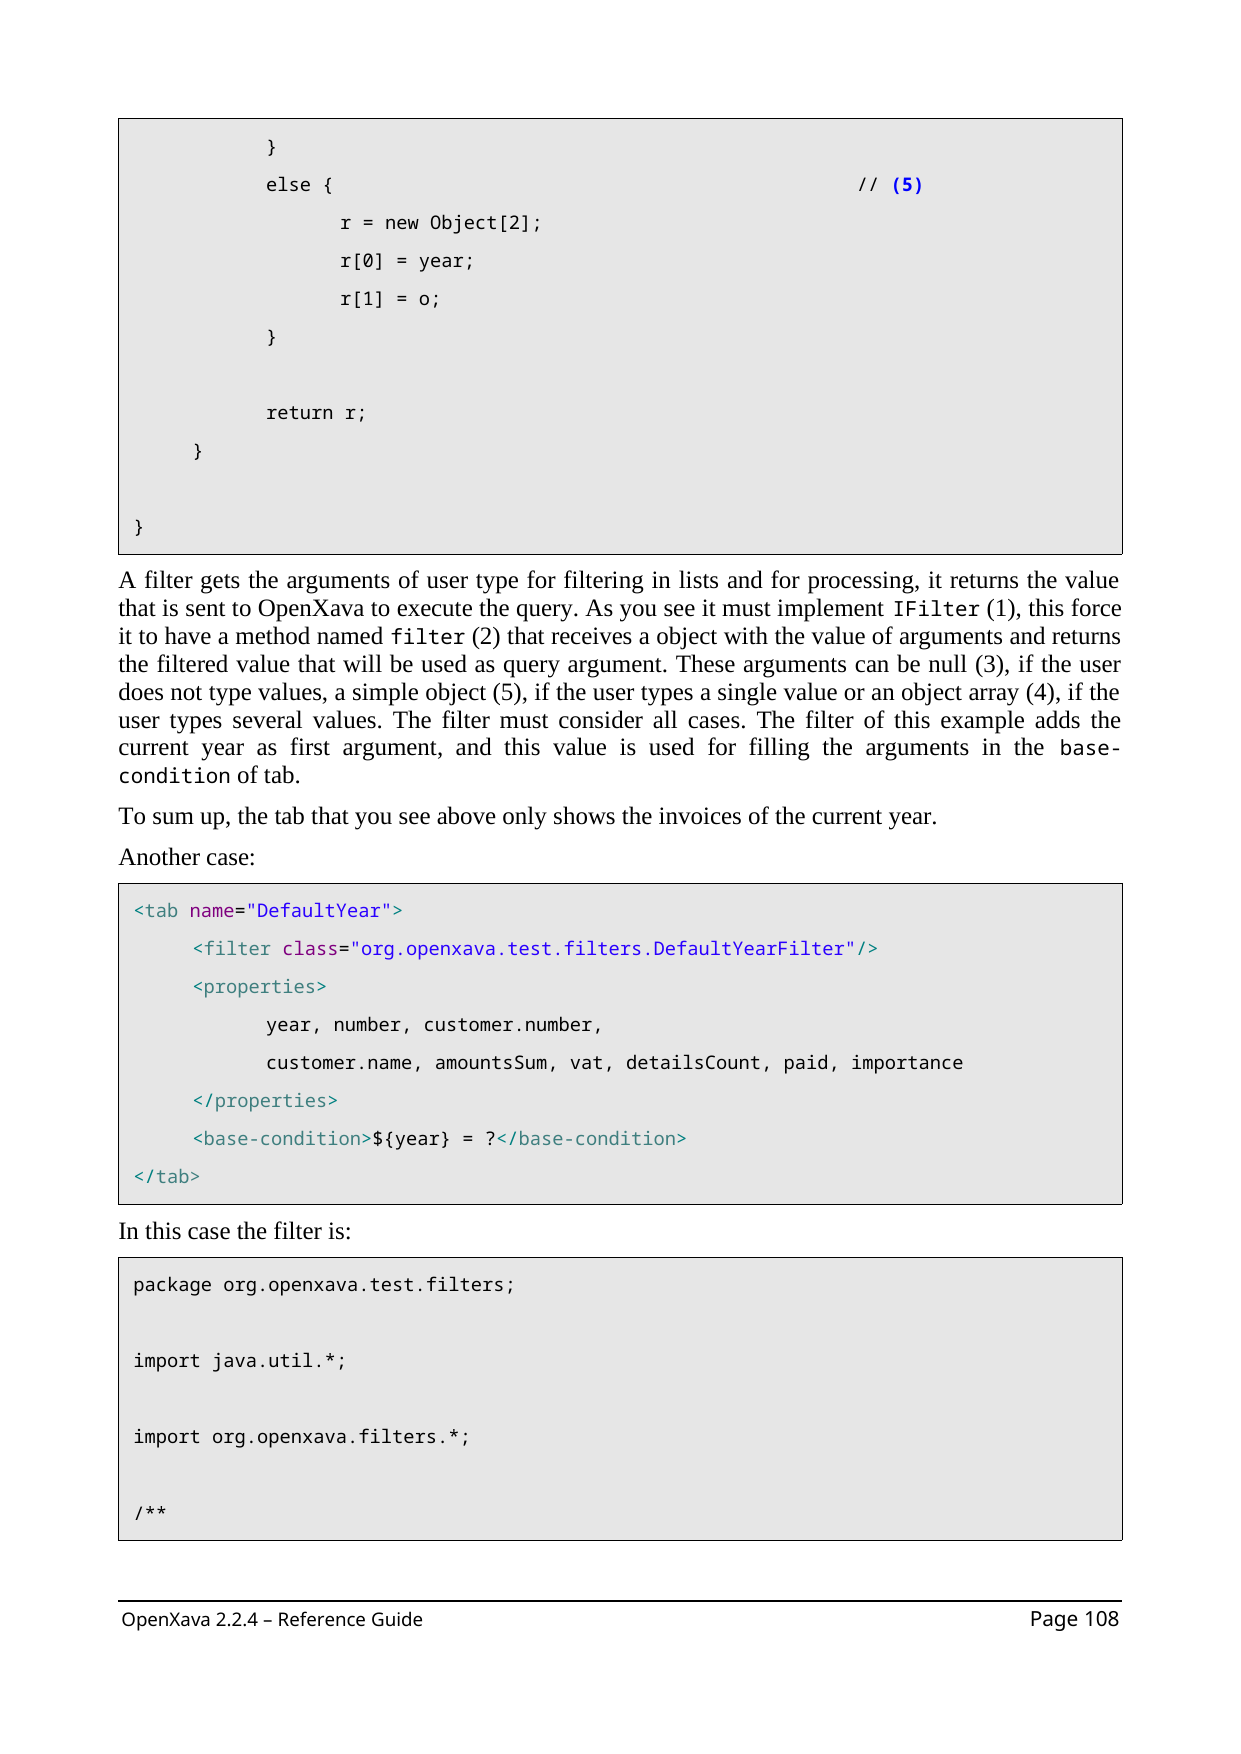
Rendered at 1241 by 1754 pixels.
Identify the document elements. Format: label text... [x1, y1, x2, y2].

text } [119, 119, 1122, 156]
text customer.name, amountsSum, vat, detailsCount, paid, importance [119, 1035, 1122, 1073]
text } [119, 498, 1122, 554]
text return r; [119, 384, 1122, 422]
text } [119, 422, 1122, 460]
text r[1] = o; [119, 270, 1122, 308]
text To sum up, the tab that you see above only shows the invoices of the current year. [118, 802, 1122, 830]
text <properties> [119, 959, 1122, 997]
text <filter class="org.openxava.test.filters.DefaultYearFilter"/> [119, 921, 1122, 959]
text </tab> [119, 1149, 1122, 1204]
text package org.openxava.test.filters; [119, 1258, 1122, 1295]
text /** [119, 1485, 1122, 1540]
text A filter gets the arguments of user type for filtering in lists and for processing, it returns the value that is sent to OpenXava to execute the query. As you see it must implement IFilter (1), this force it to have a method named filter (2) that receives a object with the value of arguments and returns the filtered value that will be used as query argument. These arguments can be null (3), if the user does not type values, a simple object (5), if the user types a single value or an object array (4), if the user types several values. The filter must consider all cases. The filter of this example adds the current year as first argument, and this value is used for filling the arguments in the base-condition of tab. [118, 566, 1122, 790]
text year, number, customer.number, [119, 997, 1122, 1035]
text } [119, 308, 1122, 346]
text import org.openxava.filters.*; [119, 1409, 1122, 1447]
text Another case: [118, 843, 1122, 870]
text import java.util.*; [119, 1333, 1122, 1371]
text </properties> [119, 1073, 1122, 1111]
text r[0] = year; [119, 232, 1122, 270]
text else { // (5) [119, 156, 1122, 194]
text In this case the filter is: [118, 1217, 1122, 1244]
text r = new Object[2]; [119, 194, 1122, 232]
text <tab name="DefaultYear"> [119, 884, 1122, 921]
text <base-condition>${year} = ?</base-condition> [119, 1111, 1122, 1149]
